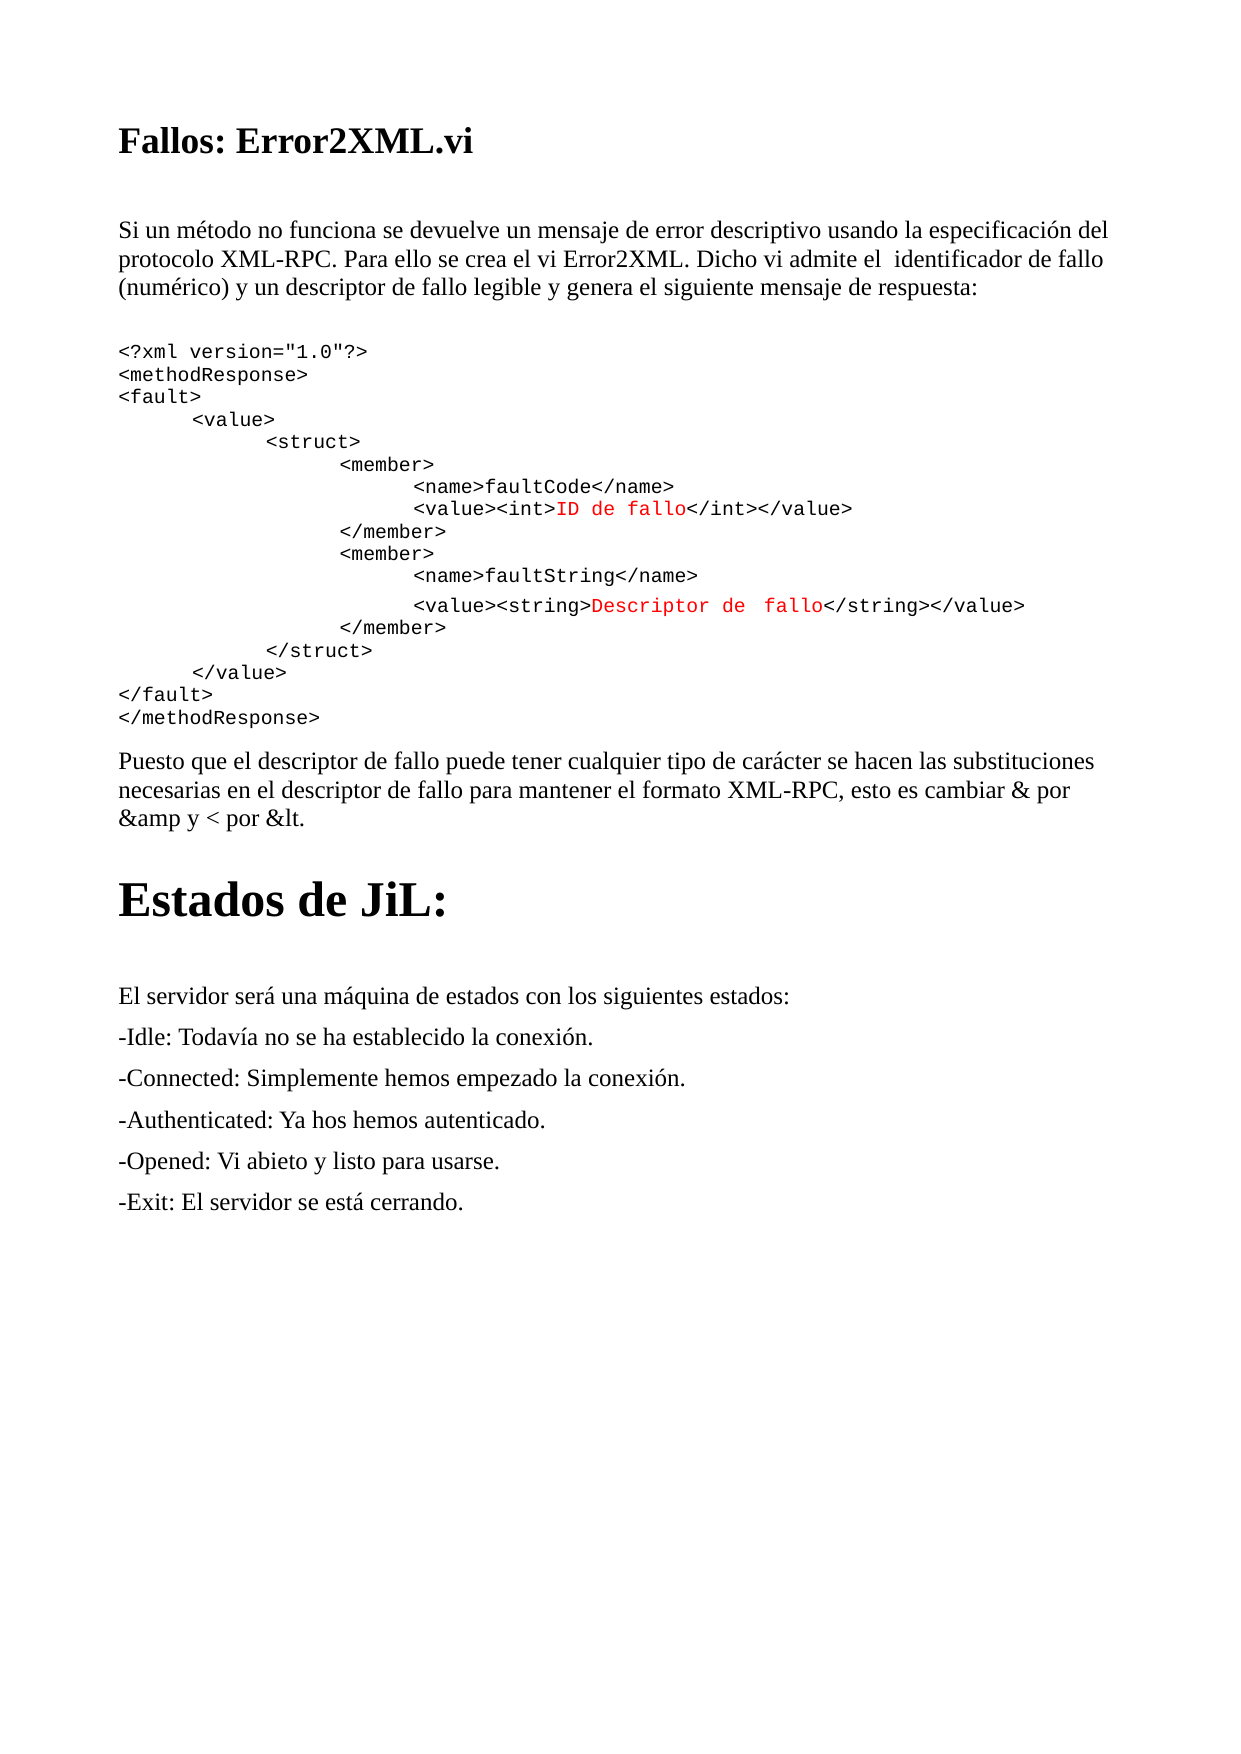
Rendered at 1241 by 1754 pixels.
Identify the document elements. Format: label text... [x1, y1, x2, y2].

text Si un método no funciona se devuelve un mensaje de error descriptivo usando la especificación del protocolo XML-RPC. Para ello se crea el vi Error2XML. Dicho vi admite el identificador de fallo (numérico) y un descriptor de fallo legible y genera el siguiente mensaje de respuesta: [118, 215, 1122, 301]
text </member> [339, 618, 1122, 641]
text </fault> [118, 685, 1122, 708]
text </member> [339, 522, 1122, 544]
text -Opened: Vi abieto y listo para usarse. [118, 1146, 1122, 1175]
text <member> [339, 454, 1122, 477]
text -Connected: Simplemente hemos empezado la conexión. [118, 1063, 1122, 1092]
text -Authenticated: Ya hos hemos autenticado. [118, 1105, 1122, 1133]
subtitle Fallos: Error2XML.vi [118, 118, 1122, 161]
text El servidor será una máquina de estados con los siguientes estados: [118, 981, 1122, 1010]
text <name>faultCode</name> [413, 477, 1122, 499]
text <value><string>Descriptor de fallo</string></value> [413, 589, 1122, 618]
text <member> [339, 544, 1122, 566]
text </struct> [266, 641, 1122, 663]
text </methodResponse> [118, 708, 1122, 730]
text <value><int>ID de fallo</int></value> [413, 499, 1122, 522]
text <?xml version="1.0"?> [118, 342, 1122, 365]
text Puesto que el descriptor de fallo puede tener cualquier tipo de carácter se hacen las substituciones necesarias en el descriptor de fallo para mantener el formato XML-RPC, esto es cambiar & por &amp y < por &lt. [118, 746, 1122, 832]
text -Idle: Todavía no se ha establecido la conexión. [118, 1022, 1122, 1051]
subtitle Estados de JiL: [118, 870, 1122, 927]
text <methodResponse> [118, 365, 1122, 387]
text -Exit: El servidor se está cerrando. [118, 1187, 1122, 1216]
text <struct> [266, 432, 1122, 454]
text <value> [192, 410, 1122, 432]
text <fault> [118, 387, 1122, 410]
text <name>faultString</name> [413, 566, 1122, 589]
text </value> [192, 663, 1122, 685]
